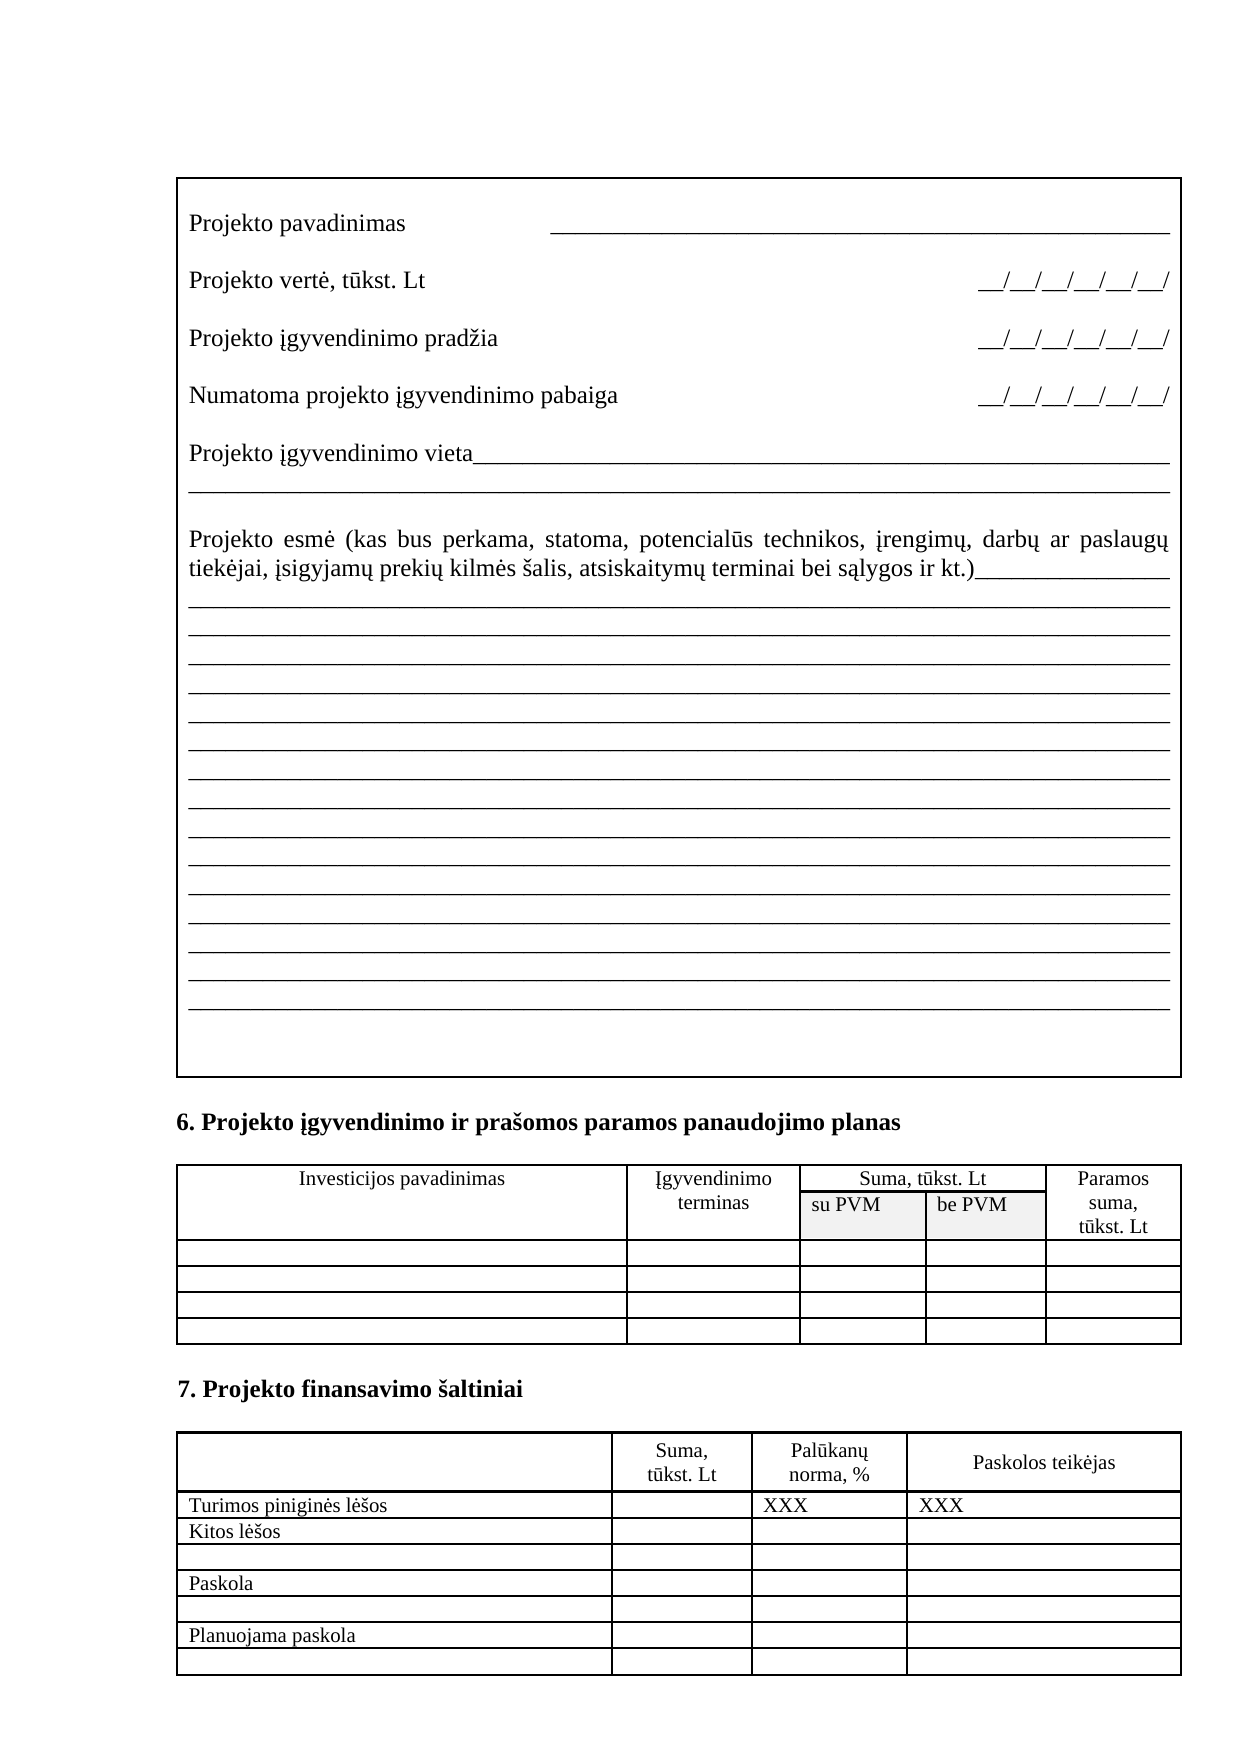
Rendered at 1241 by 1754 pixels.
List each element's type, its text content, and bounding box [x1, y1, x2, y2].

table_cell [801, 1267, 925, 1291]
table_cell [613, 1597, 751, 1621]
table_cell [178, 1293, 626, 1317]
table_cell [753, 1571, 906, 1595]
table_cell Planuojama paskola [178, 1623, 611, 1647]
table_cell XXX [753, 1493, 906, 1517]
table_cell Paskola [178, 1571, 611, 1595]
table_cell Turimos piniginės lėšos [178, 1493, 611, 1517]
table_header Paskolos teikėjas [908, 1434, 1180, 1490]
table_cell [927, 1267, 1045, 1291]
table_cell [178, 1319, 626, 1343]
table_header Paramos suma, tūkst. Lt [1047, 1166, 1180, 1238]
table_cell [628, 1241, 799, 1264]
table_cell [753, 1519, 906, 1543]
table_cell be PVM [927, 1193, 1045, 1238]
table_cell [908, 1571, 1180, 1595]
table_header Investicijos pavadinimas [178, 1166, 626, 1238]
table_cell [908, 1649, 1180, 1673]
table_cell [801, 1293, 925, 1317]
table_cell [613, 1519, 751, 1543]
table_cell [1047, 1293, 1180, 1317]
table_cell [613, 1649, 751, 1673]
table_cell [613, 1545, 751, 1569]
table_cell [927, 1241, 1045, 1264]
table_cell [628, 1319, 799, 1343]
table_header Projekto pavadinimas Projekto vertė, tūkst. Lt __/__/__/__/__/__/ Projekto įgyvendinimo pradžia __/__/__/__/__/__/ Numatoma projekto įgyvendinimo pabaiga __/__/__/__/__/__/ Projekto įgyvendinimo vieta Projekto esmė (kas bus perkama, statoma, potencialūs technikos, įrengimų, darbų ar paslaugų tiekėjai, įsigyjamų prekių kilmės šalis, atsiskaitymų terminai bei sąlygos ir kt.) [178, 179, 1180, 1076]
table_cell [801, 1241, 925, 1264]
table_cell [1047, 1241, 1180, 1264]
table_cell [753, 1649, 906, 1673]
table_cell [753, 1545, 906, 1569]
table_cell [753, 1623, 906, 1647]
table_cell [178, 1545, 611, 1569]
table_header Palūkanų norma, % [753, 1434, 906, 1490]
table_cell [908, 1545, 1180, 1569]
table_cell su PVM [801, 1193, 925, 1238]
table_cell [178, 1649, 611, 1673]
table_cell [908, 1519, 1180, 1543]
text 6. Projekto įgyvendinimo ir prašomos paramos panaudojimo planas [102, 1107, 1181, 1135]
table_cell [908, 1623, 1180, 1647]
table_cell [908, 1597, 1180, 1621]
table_cell [613, 1623, 751, 1647]
table_cell [178, 1267, 626, 1291]
table_header Suma, tūkst. Lt [613, 1434, 751, 1490]
table_cell [927, 1319, 1045, 1343]
table_cell [801, 1319, 925, 1343]
table_cell [613, 1571, 751, 1595]
table_cell [178, 1241, 626, 1264]
table_cell [178, 1597, 611, 1621]
text 7. Projekto finansavimo šaltiniai [103, 1374, 1181, 1403]
table_cell [753, 1597, 906, 1621]
table_header Įgyvendinimo terminas [628, 1166, 799, 1238]
table_header [178, 1434, 611, 1490]
table_cell [1047, 1319, 1180, 1343]
table_cell XXX [908, 1493, 1180, 1517]
table_header Suma, tūkst. Lt [801, 1166, 1045, 1190]
table_cell [628, 1293, 799, 1317]
table_cell [1047, 1267, 1180, 1291]
table_cell [927, 1293, 1045, 1317]
table_cell [628, 1267, 799, 1291]
table_cell Kitos lėšos [178, 1519, 611, 1543]
table_cell [613, 1493, 751, 1517]
